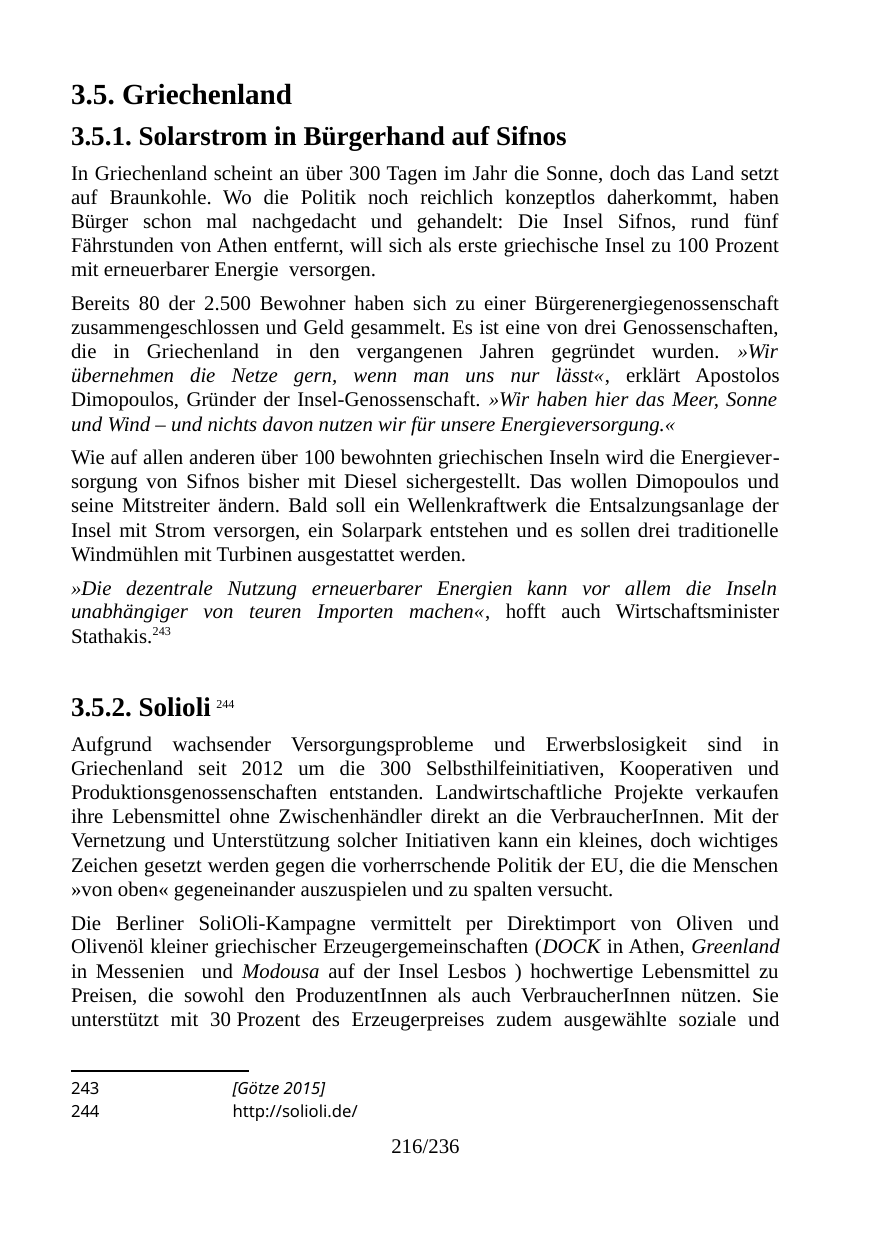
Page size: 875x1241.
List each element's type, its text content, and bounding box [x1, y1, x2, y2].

text In Griechenland scheint an über 300 Tagen im Jahr die Sonne, doch das Land setzt auf Braunkohle. Wo die Politik noch reichlich konzeptlos daherkommt, haben Bürger schon mal nachgedacht und gehandelt: Die Insel Sifnos, rund fünf Fährstunden von Athen entfernt, will sich als erste griechische Insel zu 100 Prozent mit erneuerbarer Energie versorgen. [71, 161, 779, 281]
text Wie auf allen anderen über 100 bewohnten griechischen Inseln wird die Energiever­sorgung von Sifnos bisher mit Diesel sichergestellt. Das wollen Dimopoulos und seine Mitstreiter ändern. Bald soll ein Wellenkraftwerk die Entsalzungsanlage der Insel mit Strom versorgen, ein Solarpark entstehen und es sollen drei traditionelle Windmühlen mit Turbinen ausgestattet werden. [71, 445, 779, 566]
text 3.5. Griechenland [71, 77, 779, 110]
text [Götze 2015] [71, 1077, 779, 1099]
text 3.5.1. Solarstrom in Bürgerhand auf Sifnos [71, 120, 779, 151]
text 3.5.2. Solioli [71, 691, 779, 722]
text Bereits 80 der 2.500 Bewohner haben sich zu einer Bürgerenergiegenossenschaft zusammengeschlossen und Geld gesammelt. Es ist eine von drei Genossenschaften, die in Griechenland in den vergangenen Jahren gegründet wurden. »Wir übernehmen die Netze gern, wenn man uns nur lässt«, erklärt Apostolos Dimopoulos, Gründer der Insel-Genossenschaft. »Wir haben hier das Meer, Sonne und Wind – und nichts davon nutzen wir für unsere Energieversorgung.« [71, 291, 779, 436]
text http://solioli.de/ [71, 1099, 779, 1122]
text Aufgrund wachsender Versorgungsprobleme und Erwerbslosigkeit sind in Griechenland seit 2012 um die 300 Selbsthilfeinitiativen, Kooperativen und Produktionsgenossenschaften entstanden. Landwirtschaftliche Projekte verkaufen ihre Lebensmittel ohne Zwischenhändler direkt an die VerbraucherInnen. Mit der Vernetzung und Unterstützung solcher Initiativen kann ein kleines, doch wichtiges Zeichen gesetzt werden gegen die vorherrschende Politik der EU, die die Menschen »von oben« gegeneinander auszuspielen und zu spalten versucht. [71, 732, 779, 901]
text »Die dezentrale Nutzung erneuerbarer Energien kann vor allem die Inseln unabhängiger von teuren Importen machen«, hofft auch Wirtschaftsminister Stathakis. [71, 575, 779, 648]
text Die Berliner SoliOli-Kampagne vermittelt per Direktimport von Oliven und Olivenöl kleiner griechischer Erzeugergemeinschaften (DOCK in Athen, Greenland in Messenien und Modousa auf der Insel Lesbos ) hochwertige Lebensmittel zu Preisen, die sowohl den ProduzentInnen als auch VerbraucherInnen nützen. Sie unterstützt mit 30 Prozent des Erzeugerpreises zudem ausgewählte soziale und [71, 910, 779, 1031]
